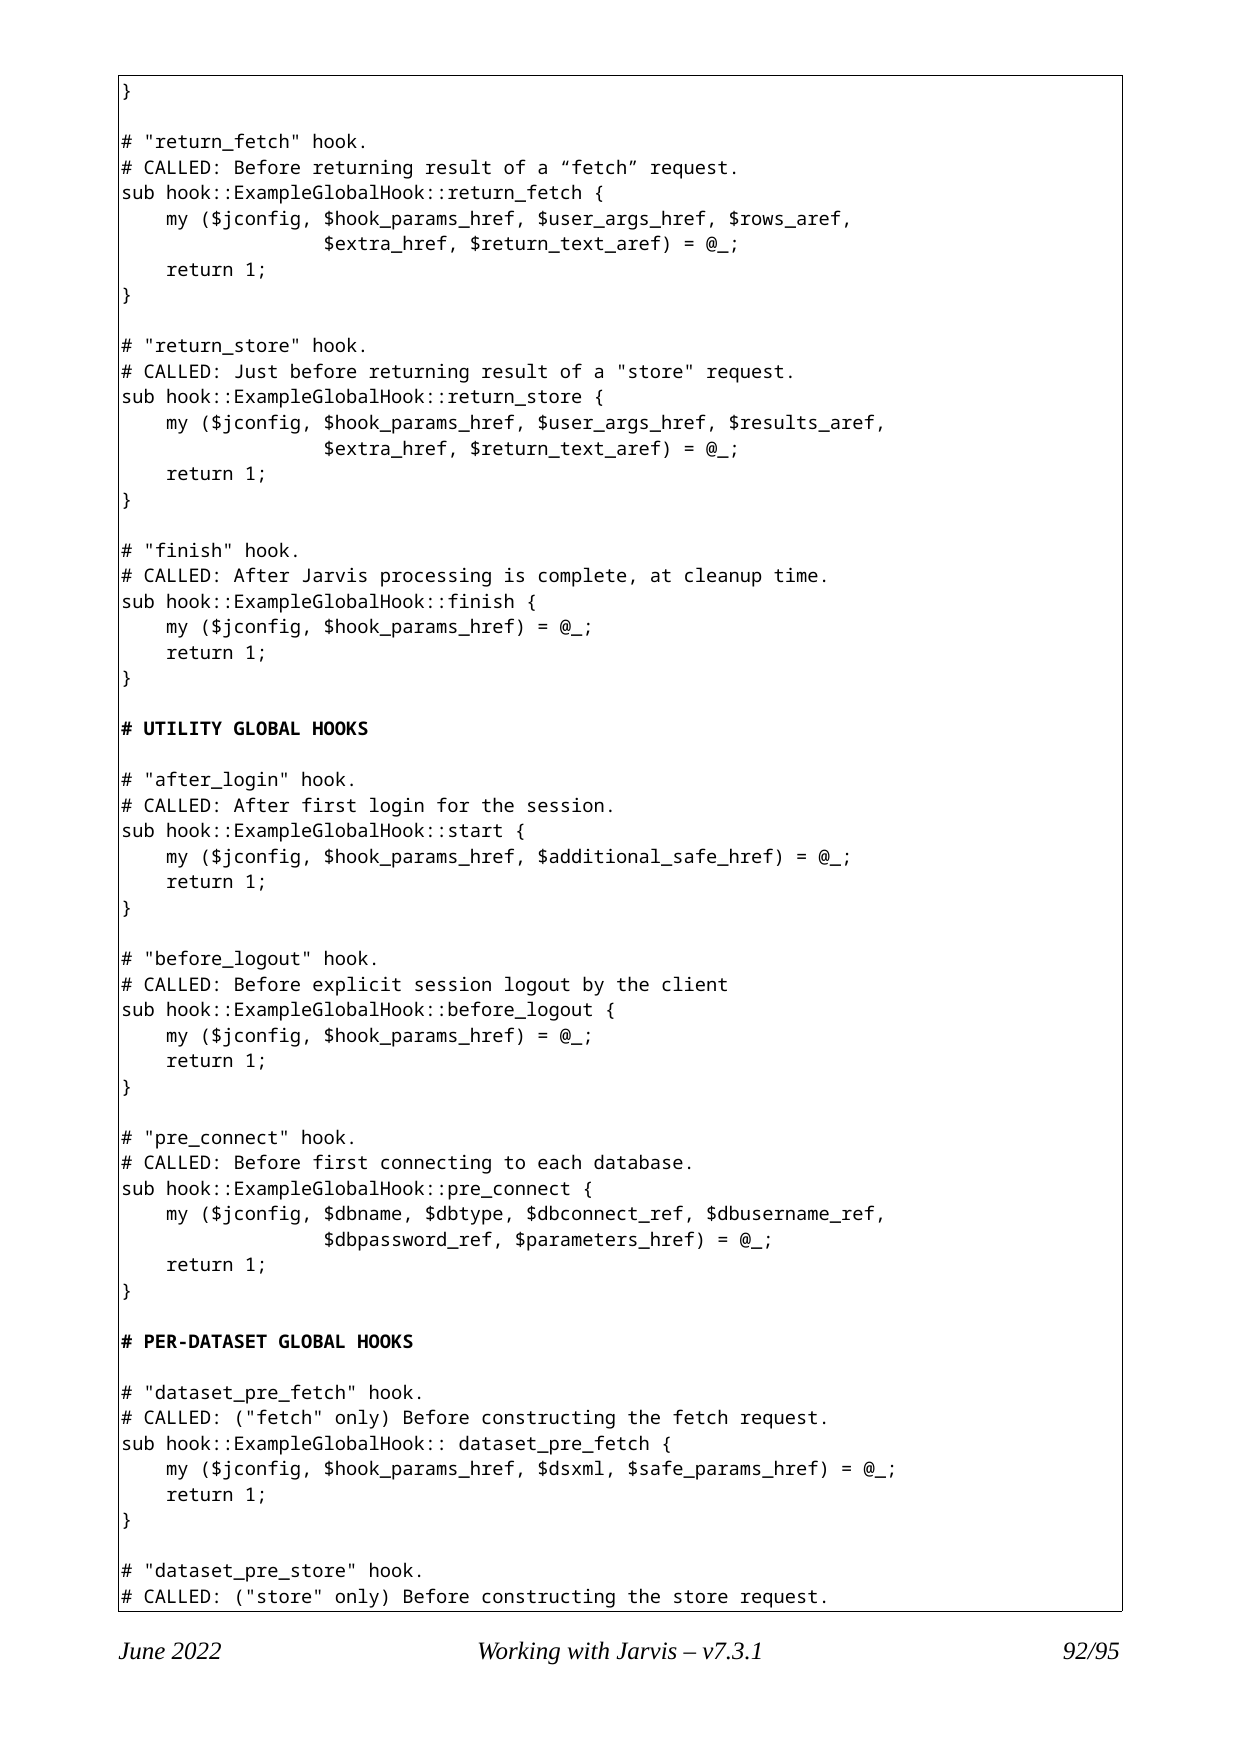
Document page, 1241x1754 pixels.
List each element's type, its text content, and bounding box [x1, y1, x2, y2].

text # "return_store" hook. [119, 330, 1122, 356]
text # CALLED: After Jarvis processing is complete, at cleanup time. [119, 560, 1122, 585]
text # CALLED: Just before returning result of a "store" request. [119, 356, 1122, 381]
text # CALLED: ("store" only) Before constructing the store request. [119, 1581, 1122, 1611]
text # "dataset_pre_fetch" hook. [119, 1377, 1122, 1402]
text } [119, 1274, 1122, 1303]
text } [119, 1504, 1122, 1532]
text # "return_fetch" hook. [119, 126, 1122, 152]
text # CALLED: ("fetch" only) Before constructing the fetch request. [119, 1402, 1122, 1428]
text # "dataset_pre_store" hook. [119, 1555, 1122, 1581]
text } [119, 483, 1122, 511]
text } [119, 892, 1122, 920]
text $dbpassword_ref, $parameters_href) = @_; [119, 1223, 1122, 1249]
text # CALLED: Before first connecting to each database. [119, 1147, 1122, 1172]
text return 1; [119, 636, 1122, 662]
text return 1; [119, 1045, 1122, 1070]
text return 1; [119, 1249, 1122, 1274]
text my ($jconfig, $dbname, $dbtype, $dbconnect_ref, $dbusername_ref, [119, 1198, 1122, 1223]
text sub hook::ExampleGlobalHook::pre_connect { [119, 1172, 1122, 1198]
text sub hook::ExampleGlobalHook::finish { [119, 585, 1122, 611]
text my ($jconfig, $hook_params_href, $user_args_href, $results_aref, [119, 407, 1122, 432]
text $extra_href, $return_text_aref) = @_; [119, 432, 1122, 458]
text sub hook::ExampleGlobalHook:: dataset_pre_fetch { [119, 1428, 1122, 1453]
text sub hook::ExampleGlobalHook::return_store { [119, 381, 1122, 407]
text sub hook::ExampleGlobalHook::before_logout { [119, 994, 1122, 1019]
text return 1; [119, 1479, 1122, 1504]
text my ($jconfig, $hook_params_href, $user_args_href, $rows_aref, [119, 203, 1122, 228]
text my ($jconfig, $hook_params_href) = @_; [119, 611, 1122, 636]
text sub hook::ExampleGlobalHook::return_fetch { [119, 177, 1122, 203]
text my ($jconfig, $hook_params_href, $dsxml, $safe_params_href) = @_; [119, 1453, 1122, 1479]
text sub hook::ExampleGlobalHook::start { [119, 815, 1122, 841]
text } [119, 1070, 1122, 1098]
text return 1; [119, 866, 1122, 892]
text # "pre_connect" hook. [119, 1121, 1122, 1147]
text $extra_href, $return_text_aref) = @_; [119, 228, 1122, 254]
text } [119, 279, 1122, 307]
text # "finish" hook. [119, 534, 1122, 560]
text # "after_login" hook. [119, 764, 1122, 789]
text my ($jconfig, $hook_params_href) = @_; [119, 1019, 1122, 1045]
text } [119, 662, 1122, 690]
text my ($jconfig, $hook_params_href, $additional_safe_href) = @_; [119, 841, 1122, 866]
text # CALLED: Before explicit session logout by the client [119, 968, 1122, 994]
text } [119, 76, 1122, 103]
text # CALLED: Before returning result of a “fetch” request. [119, 152, 1122, 177]
text return 1; [119, 254, 1122, 279]
text # UTILITY GLOBAL HOOKS [119, 713, 1122, 741]
text # CALLED: After first login for the session. [119, 789, 1122, 815]
text # PER-DATASET GLOBAL HOOKS [119, 1326, 1122, 1354]
text return 1; [119, 458, 1122, 483]
text # "before_logout" hook. [119, 943, 1122, 968]
